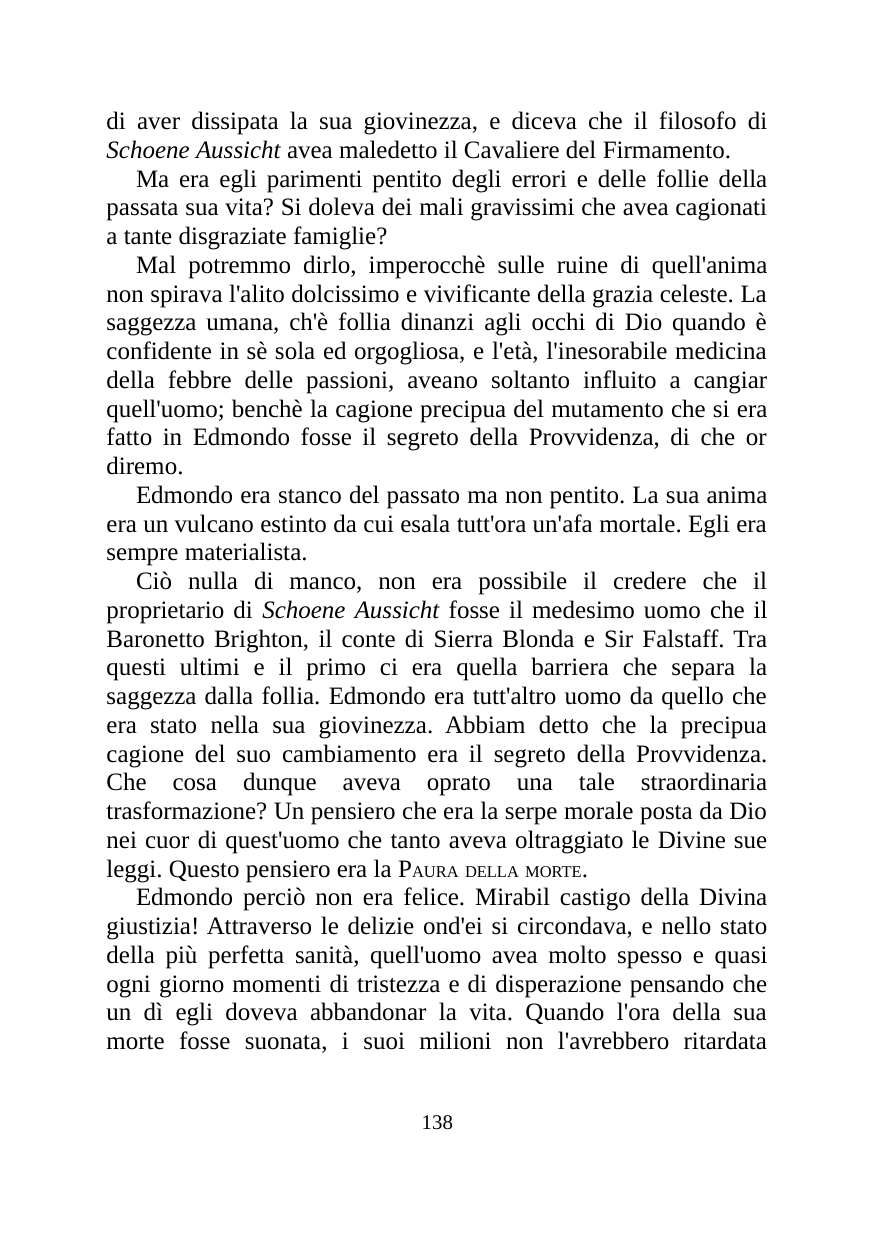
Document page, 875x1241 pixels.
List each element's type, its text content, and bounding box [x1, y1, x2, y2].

text Ciò nulla di manco, non era possibile il credere che il proprietario di Schoene Aussicht fosse il medesimo uomo che il Baronetto Brighton, il conte di Sierra Blonda e Sir Falstaff. Tra questi ultimi e il primo ci era quella barriera che separa la saggezza dalla follia. Edmondo era tutt'altro uomo da quello che era stato nella sua giovinezza. Abbiam detto che la precipua cagione del suo cambiamento era il segreto della Provvidenza. Che cosa dunque aveva oprato una tale straordinaria trasformazione? Un pensiero che era la serpe morale posta da Dio nei cuor di quest'uomo che tanto aveva oltraggiato le Divine sue leggi. Questo pensiero era la Paura della morte. [106, 566, 768, 882]
text Edmondo era stanco del passato ma non pentito. La sua anima era un vulcano estinto da cui esala tutt'ora un'afa mortale. Egli era sempre materialista. [106, 480, 768, 566]
text Edmondo perciò non era felice. Mirabil castigo della Divina giustizia! Attraverso le delizie ond'ei si circondava, e nello stato della più perfetta sanità, quell'uomo avea molto spesso e quasi ogni giorno momenti di tristezza e di disperazione pensando che un dì egli doveva abbandonar la vita. Quando l'ora della sua morte fosse suonata, i suoi milioni non l'avrebbero ritardata [106, 882, 768, 1055]
text Ma era egli parimenti pentito degli errori e delle follie della passata sua vita? Si doleva dei mali gravissimi che avea cagionati a tante disgraziate famiglie? [106, 164, 768, 250]
text di aver dissipata la sua giovinezza, e diceva che il filosofo di Schoene Aussicht avea maledetto il Cavaliere del Firmamento. [106, 106, 768, 164]
text Mal potremmo dirlo, imperocchè sulle ruine di quell'anima non spirava l'alito dolcissimo e vivificante della grazia celeste. La saggezza umana, ch'è follia dinanzi agli occhi di Dio quando è confidente in sè sola ed orgogliosa, e l'età, l'inesorabile medicina della febbre delle passioni, aveano soltanto influito a cangiar quell'uomo; benchè la cagione precipua del mutamento che si era fatto in Edmondo fosse il segreto della Provvidenza, di che or diremo. [106, 250, 768, 480]
